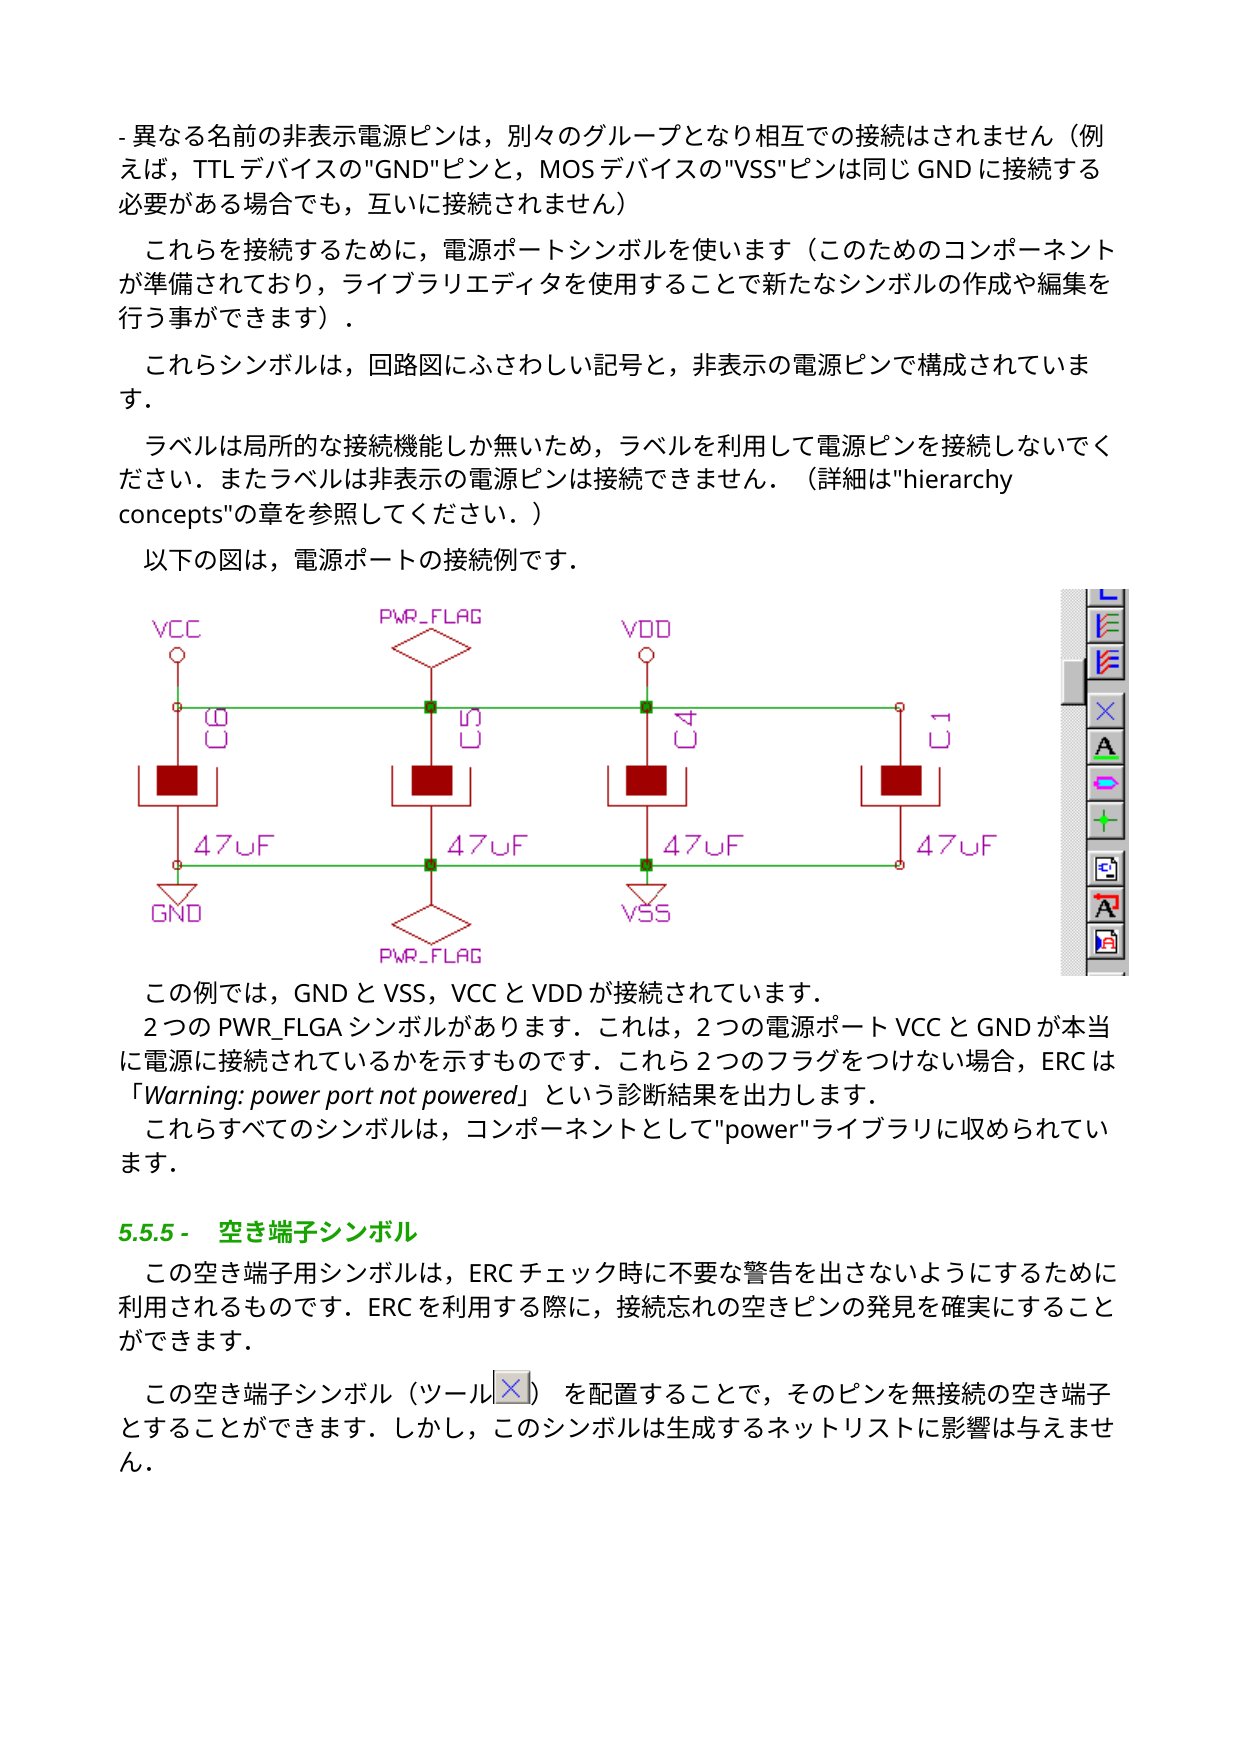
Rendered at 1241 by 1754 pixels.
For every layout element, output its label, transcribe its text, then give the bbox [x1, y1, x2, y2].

text この空き端子用シンボルは，ERCチェック時に不要な警告を出さないようにするために利用されるものです．ERCを利用する際に，接続忘れの空きピンの発見を確実にすることができます． [118, 1256, 1122, 1358]
picture [493, 1370, 531, 1404]
subtitle 空き端子シンボル [118, 1215, 1122, 1249]
text この空き端子シンボル（ツール） を配置することで，そのピンを無接続の空き端子とすることができます．しかし，このシンボルは生成するネットリストに影響は与えません． [118, 1370, 1122, 1478]
text 以下の図は，電源ポートの接続例です． [118, 543, 1122, 577]
text この例では，GNDとVSS，VCCとVDDが接続されています． 2つのPWR_FLGAシンボルがあります．これは，2つの電源ポートVCCとGNDが本当に電源に接続されているかを示すものです．これら2つのフラグをつけない場合，ERCは「Warning: power port not powered」という診断結果を出力します． これらすべてのシンボルは，コンポーネントとして"power"ライブラリに収められています． [118, 976, 1122, 1179]
text これらを接続するために，電源ポートシンボルを使います（このためのコンポーネントが準備されており，ライブラリエディタを使用することで新たなシンボルの作成や編集を行う事ができます）． [118, 233, 1122, 335]
text これらシンボルは，回路図にふさわしい記号と，非表示の電源ピンで構成されています． [118, 347, 1122, 416]
text - 異なる名前の非表示電源ピンは，別々のグループとなり相互での接続はされません（例えば，TTLデバイスの"GND"ピンと，MOSデバイスの"VSS"ピンは同じGNDに接続する必要がある場合でも，互いに接続されません） [118, 118, 1122, 220]
text ラベルは局所的な接続機能しか無いため，ラベルを利用して電源ピンを接続しないでください．またラベルは非表示の電源ピンは接続できません．（詳細は"hierarchy concepts"の章を参照してください．） [118, 428, 1122, 530]
